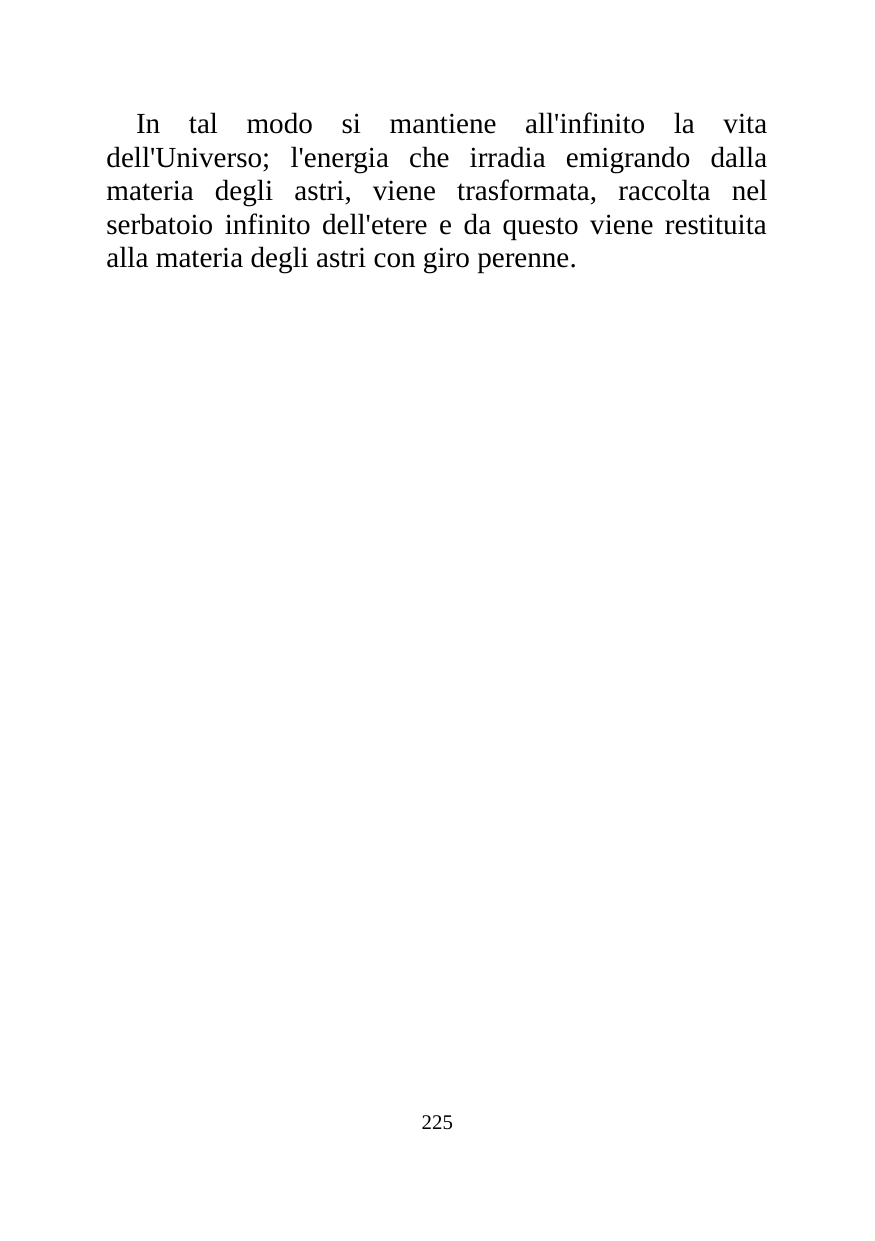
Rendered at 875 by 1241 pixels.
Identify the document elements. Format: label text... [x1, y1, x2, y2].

text In tal modo si mantiene all'infinito la vita dell'Universo; l'energia che irradia emigrando dalla materia degli astri, viene trasformata, raccolta nel serbatoio infinito dell'etere e da questo viene restituita alla materia degli astri con giro perenne. [106, 106, 768, 274]
